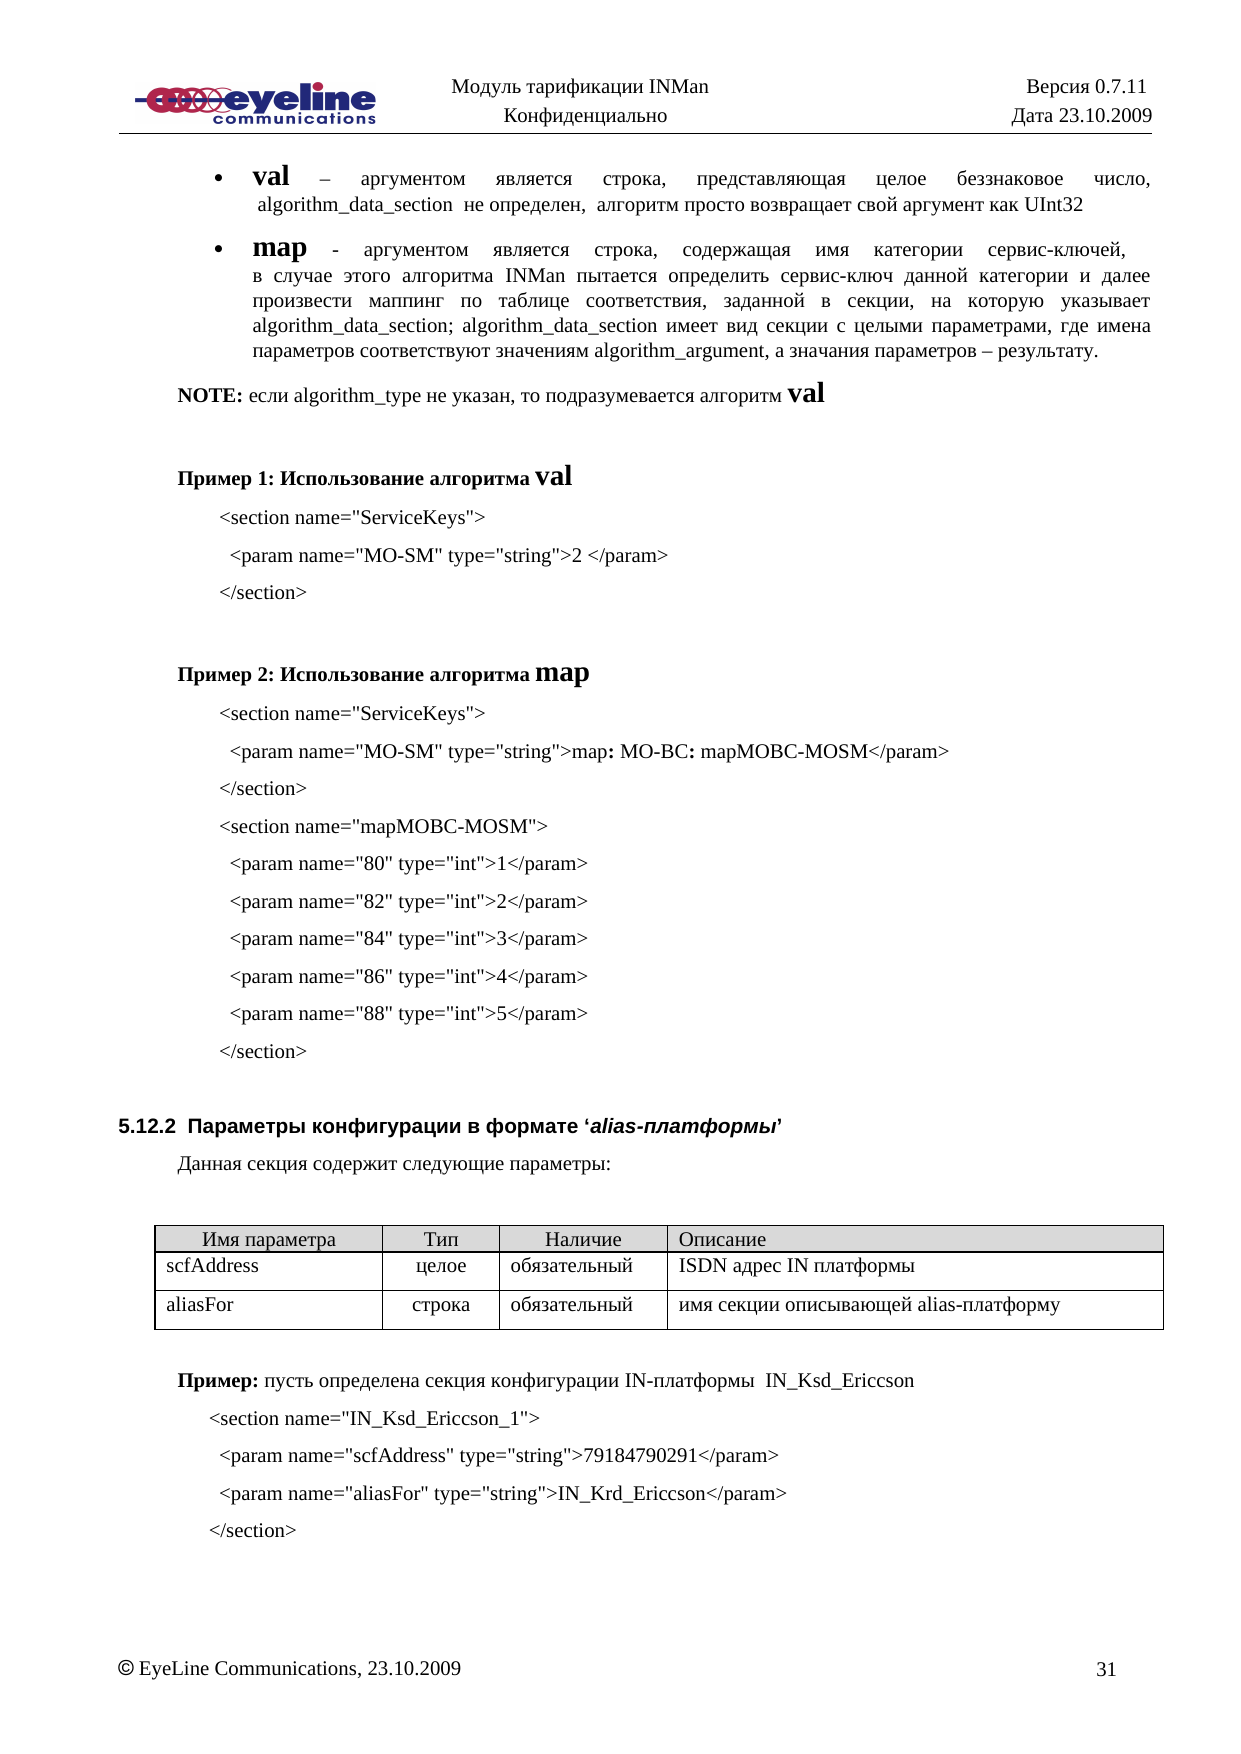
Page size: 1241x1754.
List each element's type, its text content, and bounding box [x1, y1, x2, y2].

text Данная секция содержит следующие параметры: [177, 1150, 1151, 1175]
text </section> [177, 579, 1151, 604]
text <param name="MO-SM" type="string">2 </param> [177, 542, 1151, 567]
text <param name="84" type="int">3</param> [177, 925, 1151, 950]
text <param name="MO-SM" type="string">map: MO-BC: mapMOBC-MOSM</param> [177, 738, 1151, 763]
text <param name="80" type="int">1</param> [177, 850, 1151, 875]
text <param name="86" type="int">4</param> [177, 963, 1151, 988]
table_cell aliasFor [156, 1291, 382, 1328]
text Пример 1: Использование алгоритма val [177, 458, 1151, 492]
subtitle Параметры конфигурации в формате ‘alias-платформы’ [118, 1113, 1151, 1138]
text <param name="aliasFor" type="string">IN_Krd_Ericcson</param> [177, 1479, 1151, 1504]
text <param name="82" type="int">2</param> [177, 888, 1151, 913]
table_cell имя секции описывающей alias-платформу [668, 1291, 1163, 1328]
text Пример 2: Использование алгоритма map [177, 654, 1151, 688]
table_cell строка [383, 1291, 499, 1328]
text </section> [177, 775, 1151, 800]
table_header Имя параметра [156, 1226, 382, 1251]
table_cell ISDN адрес IN платформы [668, 1253, 1163, 1290]
table_header Наличие [500, 1226, 667, 1251]
table_header Описание [668, 1226, 1163, 1251]
table_cell обязательный [500, 1291, 667, 1328]
text <section name="IN_Ksd_Ericcson_1"> [177, 1404, 1151, 1429]
text <section name="ServiceKeys"> [177, 700, 1151, 725]
table_header Тип [383, 1226, 499, 1251]
text </section> [177, 1517, 1151, 1542]
table_cell целое [383, 1253, 499, 1290]
text <section name="mapMOBC-MOSM"> [177, 813, 1151, 838]
text Пример: пусть определена секция конфигурации IN-платформы IN_Ksd_Ericcson [177, 1367, 1151, 1392]
list map - aргументом является строка, содержащая имя категории сервис-ключей, в случае этого алгоритма INMan пытается определить сервис-ключ данной категории и далее произвести маппинг по таблице соответствия, заданной в секции, на которую указывает algorithm_data_section; algorithm_data_section имеет вид секции с целыми параметрами, где имена параметров соответствуют значениям algorithm_argument, а значания параметров – результату. [215, 229, 1151, 362]
list val – aргументом является строка, представляющая целое беззнаковое число, algorithm_data_section не определен, алгоритм просто возвращает свой аргумент как UInt32 [215, 158, 1151, 216]
table_cell обязательный [500, 1253, 667, 1290]
text <section name="ServiceKeys"> [177, 504, 1151, 529]
text <param name="88" type="int">5</param> [177, 1000, 1151, 1025]
text NOTE: если algorithm_type не указан, то подразумевается алгоритм val [177, 375, 1151, 408]
picture [135, 82, 376, 124]
text <param name="scfAddress" type="string">79184790291</param> [177, 1442, 1151, 1467]
text </section> [177, 1038, 1151, 1063]
table_cell scfAddress [156, 1253, 382, 1290]
